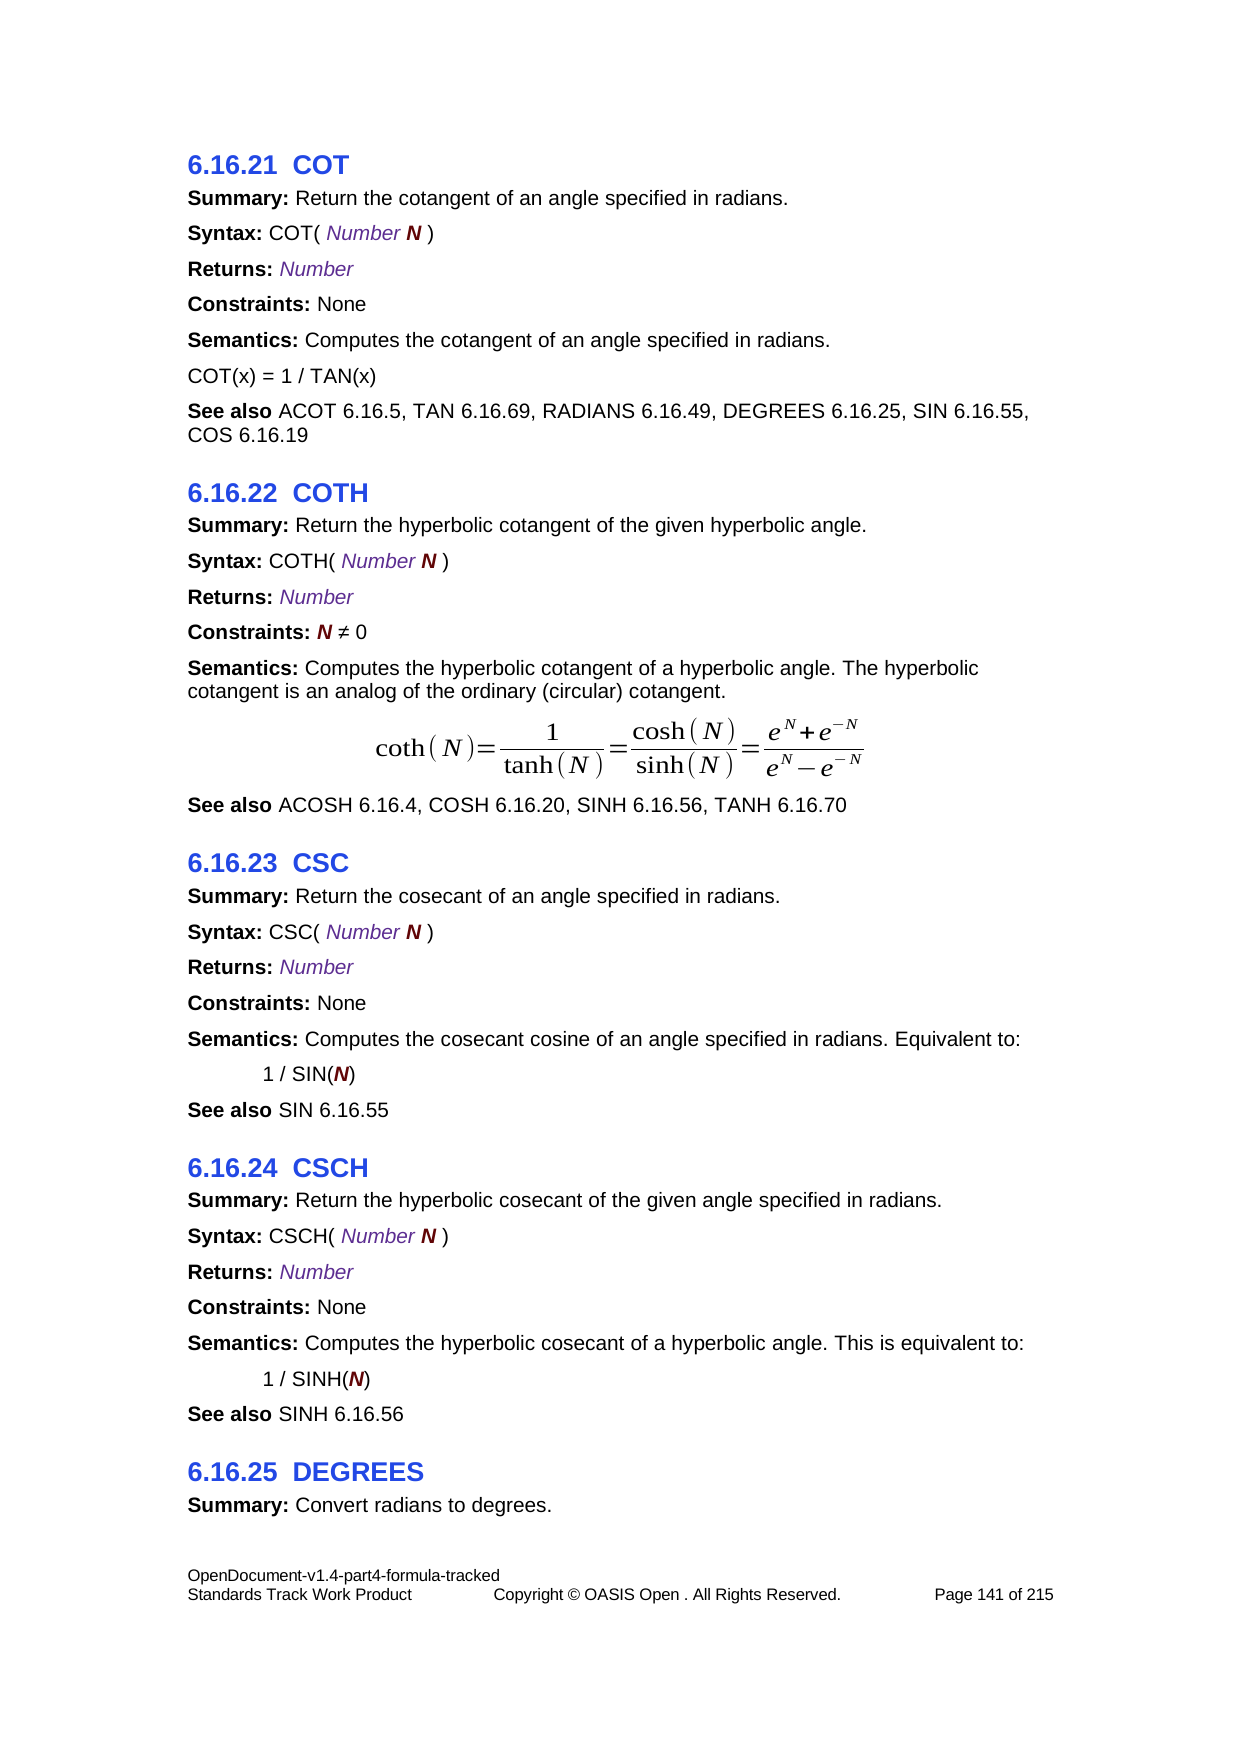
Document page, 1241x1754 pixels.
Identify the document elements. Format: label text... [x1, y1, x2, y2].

text Returns: Number [187, 1260, 1053, 1284]
subtitle CSC [187, 848, 1053, 878]
text Semantics: Computes the cotangent of an angle specified in radians. [187, 328, 1053, 352]
subtitle COTH [187, 478, 1053, 508]
text Summary: Return the cosecant of an angle specified in radians. [187, 884, 1053, 908]
text See also ACOSH 6.16.4, COSH 6.16.20, SINH 6.16.56, TANH 6.16.70 [187, 794, 1053, 817]
text Constraints: None [187, 293, 1053, 316]
text See also ACOT 6.16.5, TAN 6.16.69, RADIANS 6.16.49, DEGREES 6.16.25, SIN 6.16.55, COS 6.16.19 [187, 400, 1053, 447]
text Returns: Number [187, 585, 1053, 609]
text Summary: Return the hyperbolic cotangent of the given hyperbolic angle. [187, 514, 1053, 537]
text 1 / SIN(N) [187, 1063, 1053, 1086]
text See also SINH 6.16.56 [187, 1403, 1053, 1426]
text Constraints: None [187, 1296, 1053, 1319]
subtitle COT [187, 150, 1053, 180]
text Returns: Number [187, 956, 1053, 979]
text Summary: Convert radians to degrees. [187, 1493, 1053, 1517]
text Constraints: None [187, 991, 1053, 1015]
text Constraints: N ≠ 0 [187, 621, 1053, 644]
text Summary: Return the cotangent of an angle specified in radians. [187, 186, 1053, 209]
text See also SIN 6.16.55 [187, 1098, 1053, 1122]
subtitle CSCH [187, 1153, 1053, 1183]
text Syntax: CSC( Number N ) [187, 920, 1053, 944]
text Semantics: Computes the hyperbolic cotangent of a hyperbolic angle. The hyperbolic cotangent is an analog of the ordinary (circular) cotangent. [187, 656, 1053, 703]
text 1 / SINH(N) [187, 1367, 1053, 1391]
text Syntax: COT( Number N ) [187, 222, 1053, 245]
text Returns: Number [187, 257, 1053, 281]
text Syntax: COTH( Number N ) [187, 549, 1053, 573]
subtitle DEGREES [187, 1457, 1053, 1487]
text Semantics: Computes the hyperbolic cosecant of a hyperbolic angle. This is equivalent to: [187, 1331, 1053, 1355]
text Syntax: CSCH( Number N ) [187, 1224, 1053, 1248]
text Summary: Return the hyperbolic cosecant of the given angle specified in radians. [187, 1189, 1053, 1212]
text Semantics: Computes the cosecant cosine of an angle specified in radians. Equivalent to: [187, 1027, 1053, 1051]
text COT(x) = 1 / TAN(x) [187, 364, 1053, 388]
